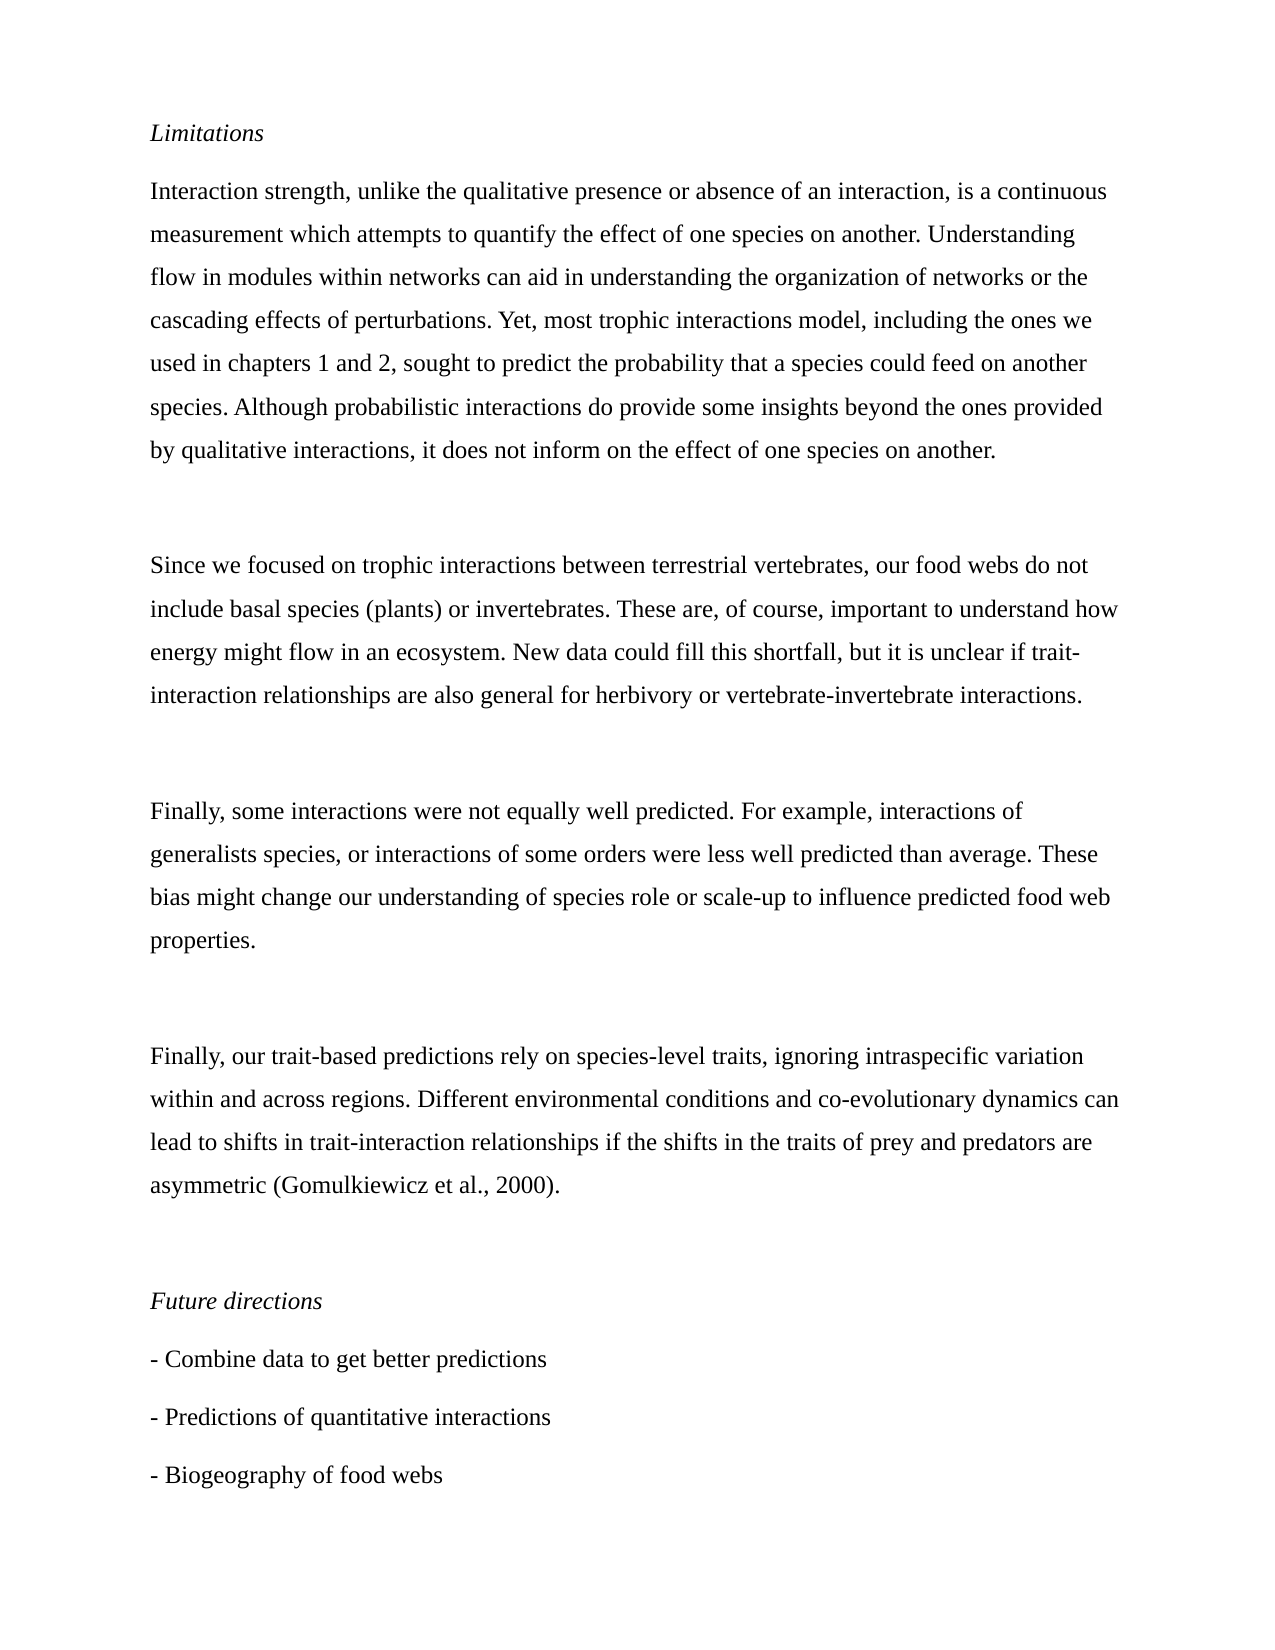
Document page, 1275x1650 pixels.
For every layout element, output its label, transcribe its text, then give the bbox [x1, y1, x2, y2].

text - Biogeography of food webs [150, 1460, 1125, 1489]
text Limitations [150, 118, 1125, 147]
text Finally, some interactions were not equally well predicted. For example, interactions of generalists species, or interactions of some orders were less well predicted than average. These bias might change our understanding of species role or scale-up to influence predicted food web properties. [150, 796, 1125, 954]
text - Combine data to get better predictions [150, 1344, 1125, 1373]
text Interaction strength, unlike the qualitative presence or absence of an interaction, is a continuous measurement which attempts to quantify the effect of one species on another. Understanding flow in modules within networks can aid in understanding the organization of networks or the cascading effects of perturbations. Yet, most trophic interactions model, including the ones we used in chapters 1 and 2, sought to predict the probability that a species could feed on another species. Although probabilistic interactions do provide some insights beyond the ones provided by qualitative interactions, it does not inform on the effect of one species on another. [150, 176, 1125, 463]
text Since we focused on trophic interactions between terrestrial vertebrates, our food webs do not include basal species (plants) or invertebrates. These are, of course, important to understand how energy might flow in an ecosystem. New data could fill this shortfall, but it is unclear if trait-interaction relationships are also general for herbivory or vertebrate-invertebrate interactions. [150, 551, 1125, 709]
text - Predictions of quantitative interactions [150, 1402, 1125, 1431]
text Finally, our trait-based predictions rely on species-level traits, ignoring intraspecific variation within and across regions. Different environmental conditions and co-evolutionary dynamics can lead to shifts in trait-interaction relationships if the shifts in the traits of prey and predators are asymmetric (Gomulkiewicz et al., 2000). [150, 1041, 1125, 1199]
text Future directions [150, 1286, 1125, 1315]
